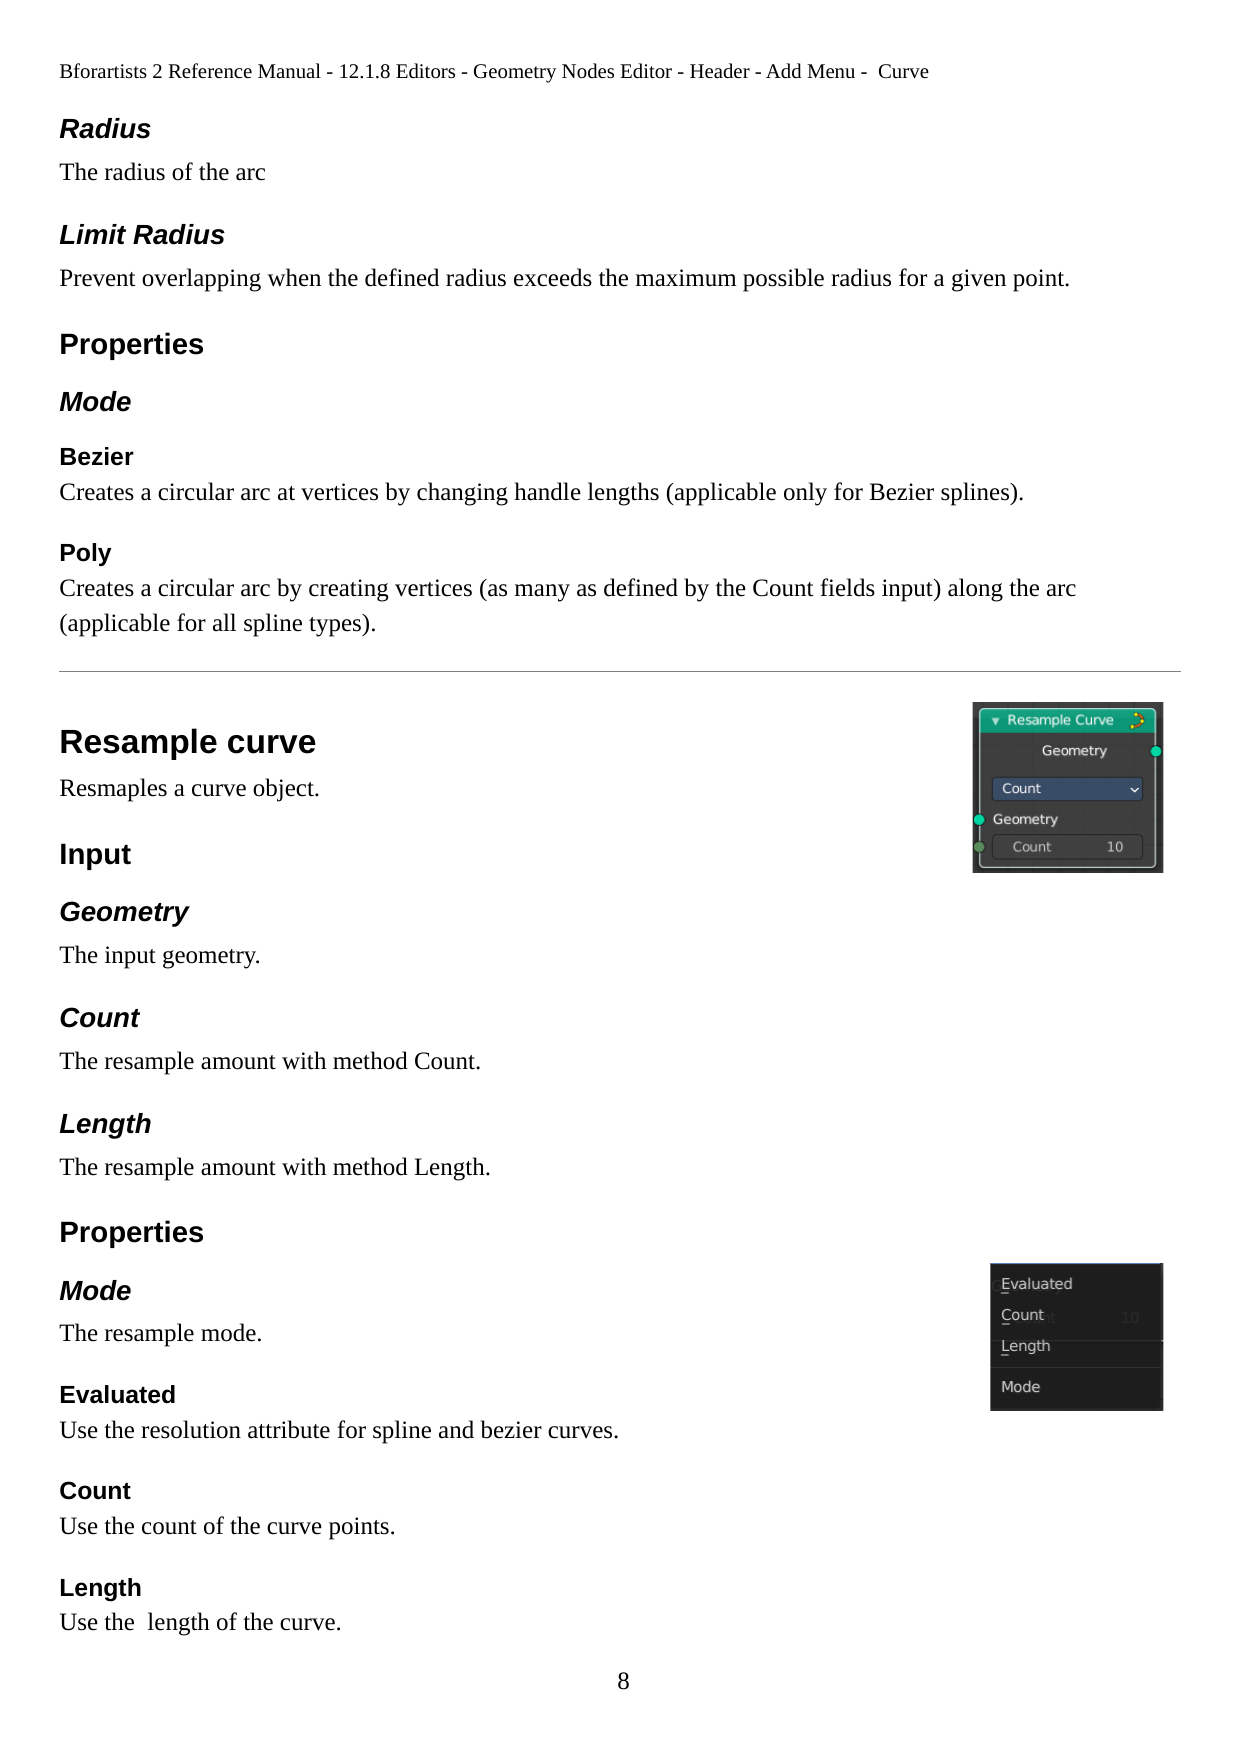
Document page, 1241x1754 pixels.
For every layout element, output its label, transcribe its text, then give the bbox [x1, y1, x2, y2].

text The resample mode. [59, 1318, 990, 1347]
text Use the resolution attribute for spline and bezier curves. [59, 1415, 1181, 1443]
subtitle Mode [59, 1274, 990, 1306]
subtitle Count [59, 1476, 1181, 1505]
subtitle Properties [59, 1215, 1181, 1249]
subtitle Properties [59, 327, 1181, 360]
picture [990, 1263, 1164, 1411]
subtitle Count [59, 1001, 1181, 1033]
subtitle [1164, 1380, 1181, 1408]
text Creates a circular arc at vertices by changing handle lengths (applicable only for Bezier splines). [59, 477, 1181, 506]
text The resample amount with method Length. [59, 1152, 1181, 1180]
subtitle Length [59, 1107, 1181, 1139]
text [1164, 1318, 1181, 1347]
subtitle Bezier [59, 442, 1181, 471]
text Use the count of the curve points. [59, 1511, 1181, 1540]
subtitle Limit Radius [59, 218, 1181, 250]
subtitle [1164, 1274, 1181, 1306]
text Resmaples a curve object. [59, 773, 972, 802]
text Creates a circular arc by creating vertices (as many as defined by the Count fields input) along the arc (applicable for all spline types). [59, 573, 1181, 637]
text Prevent overlapping when the defined radius exceeds the maximum possible radius for a given point. [59, 263, 1181, 292]
subtitle Input [59, 837, 972, 870]
subtitle Resample curve [59, 722, 972, 761]
picture [972, 702, 1164, 873]
subtitle Length [59, 1573, 1181, 1601]
subtitle [1164, 837, 1181, 870]
subtitle Geometry [59, 895, 1181, 927]
subtitle [1164, 722, 1181, 761]
subtitle Radius [59, 113, 1181, 144]
text The radius of the arc [59, 157, 1181, 186]
subtitle Poly [59, 538, 1181, 567]
text Use the length of the curve. [59, 1607, 1181, 1636]
text The input geometry. [59, 940, 1181, 968]
subtitle Evaluated [59, 1380, 990, 1408]
subtitle Mode [59, 385, 1181, 417]
text The resample amount with method Count. [59, 1046, 1181, 1074]
